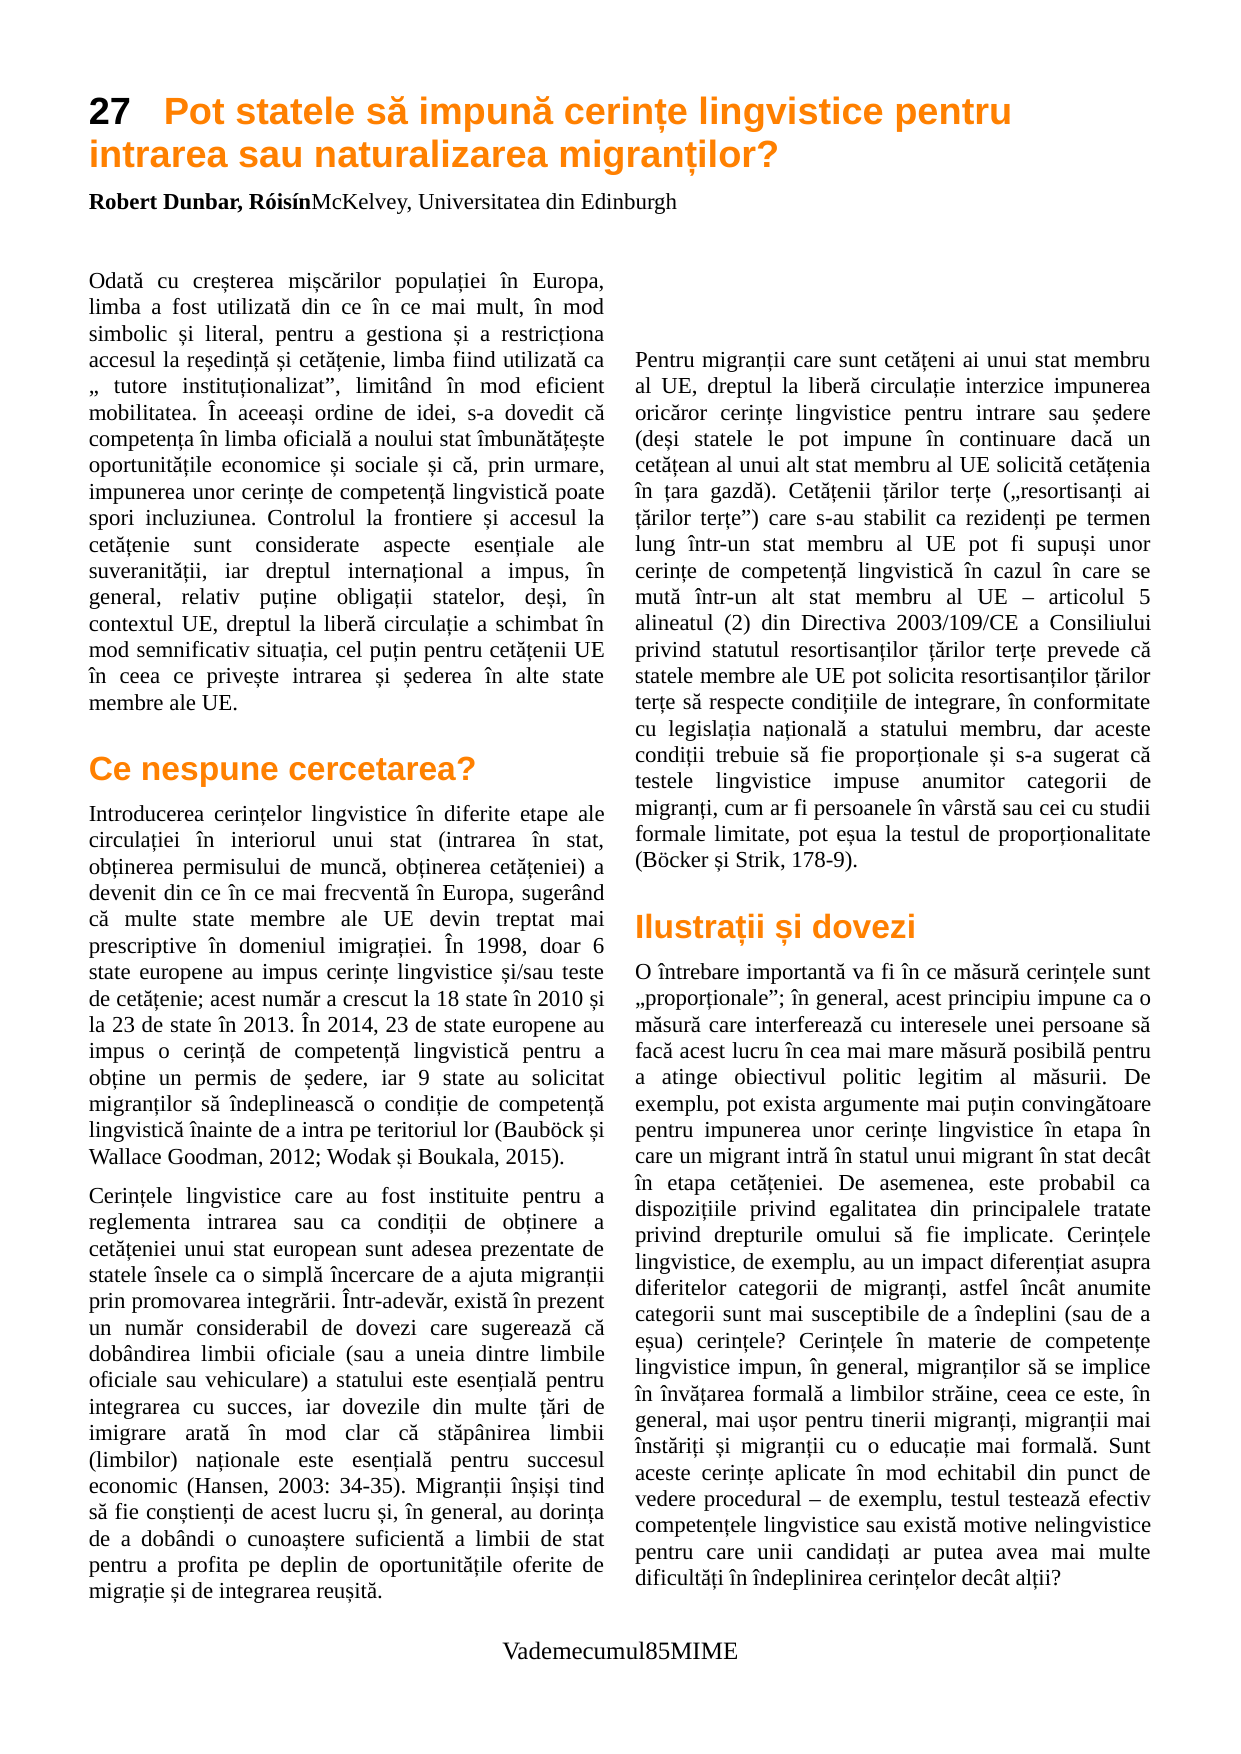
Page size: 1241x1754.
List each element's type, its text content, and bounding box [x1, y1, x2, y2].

text Robert Dunbar, RóisínMcKelvey, Universitatea din Edinburgh [88, 188, 1152, 215]
subtitle Ilustrații și dovezi [635, 907, 1152, 945]
text Introducerea cerințelor lingvistice în diferite etape ale circulației în interiorul unui stat (intrarea în stat, obținerea permisului de muncă, obținerea cetățeniei) a devenit din ce în ce mai frecventă în Europa, sugerând că multe state membre ale UE devin treptat mai prescriptive în domeniul imigrației. În 1998, doar 6 state europene au impus cerințe lingvistice și/sau teste de cetățenie; acest număr a crescut la 18 state în 2010 și la 23 de state în 2013. În 2014, 23 de state europene au impus o cerință de competență lingvistică pentru a obține un permis de ședere, iar 9 state au solicitat migranților să îndeplinească o condiție de competență lingvistică înainte de a intra pe teritoriul lor (Bauböck și Wallace Goodman, 2012; Wodak și Boukala, 2015). [88, 800, 605, 1169]
text Odată cu creșterea mișcărilor populației în Europa, limba a fost utilizată din ce în ce mai mult, în mod simbolic și literal, pentru a gestiona și a restricționa accesul la reședință și cetățenie, limba fiind utilizată ca „ tutore instituționalizat”, limitând în mod eficient mobilitatea. În aceeași ordine de idei, s-a dovedit că competența în limba oficială a noului stat îmbunătățește oportunitățile economice și sociale și că, prin urmare, impunerea unor cerințe de competență lingvistică poate spori incluziunea. Controlul la frontiere și accesul la cetățenie sunt considerate aspecte esențiale ale suveranității, iar dreptul internațional a impus, în general, relativ puține obligații statelor, deși, în contextul UE, dreptul la liberă circulație a schimbat în mod semnificativ situația, cel puțin pentru cetățenii UE în ceea ce privește intrarea și șederea în alte state membre ale UE. [88, 267, 605, 715]
subtitle Ce nespune cercetarea? [88, 749, 605, 788]
text Cerințele lingvistice care au fost instituite pentru a reglementa intrarea sau ca condiții de obținere a cetățeniei unui stat european sunt adesea prezentate de statele însele ca o simplă încercare de a ajuta migranții prin promovarea integrării. Într-adevăr, există în prezent un număr considerabil de dovezi care sugerează că dobândirea limbii oficiale (sau a uneia dintre limbile oficiale sau vehiculare) a statului este esențială pentru integrarea cu succes, iar dovezile din multe țări de imigrare arată în mod clar că stăpânirea limbii (limbilor) naționale este esențială pentru succesul economic (Hansen, 2003: 34-35). Migranții înșiși tind să fie conștienți de acest lucru și, în general, au dorința de a dobândi o cunoaștere suficientă a limbii de stat pentru a profita pe deplin de oportunitățile oferite de migrație și de integrarea reușită. [88, 1182, 605, 1604]
text Pentru migranții care sunt cetățeni ai unui stat membru al UE, dreptul la liberă circulație interzice impunerea oricăror cerințe lingvistice pentru intrare sau ședere (deși statele le pot impune în continuare dacă un cetățean al unui alt stat membru al UE solicită cetățenia în țara gazdă). Cetățenii țărilor terțe („resortisanți ai țărilor terțe”) care s-au stabilit ca rezidenți pe termen lung într-un stat membru al UE pot fi supuși unor cerințe de competență lingvistică în cazul în care se mută într-un alt stat membru al UE – articolul 5 alineatul (2) din Directiva 2003/109/CE a Consiliului privind statutul resortisanților țărilor terțe prevede că statele membre ale UE pot solicita resortisanților țărilor terțe să respecte condițiile de integrare, în conformitate cu legislația națională a statului membru, dar aceste condiții trebuie să fie proporționale și s-a sugerat că testele lingvistice impuse anumitor categorii de migranți, cum ar fi persoanele în vârstă sau cei cu studii formale limitate, pot eșua la testul de proporționalitate (Böcker și Strik, 178-9). [635, 346, 1152, 873]
text O întrebare importantă va fi în ce măsură cerințele sunt „proporționale”; în general, acest principiu impune ca o măsură care interferează cu interesele unei persoane să facă acest lucru în cea mai mare măsură posibilă pentru a atinge obiectivul politic legitim al măsurii. De exemplu, pot exista argumente mai puțin convingătoare pentru impunerea unor cerințe lingvistice în etapa în care un migrant intră în statul unui migrant în stat decât în etapa cetățeniei. De asemenea, este probabil ca dispozițiile privind egalitatea din principalele tratate privind drepturile omului să fie implicate. Cerințele lingvistice, de exemplu, au un impact diferențiat asupra diferitelor categorii de migranți, astfel încât anumite categorii sunt mai susceptibile de a îndeplini (sau de a eșua) cerințele? Cerințele în materie de competențe lingvistice impun, în general, migranților să se implice în învățarea formală a limbilor străine, ceea ce este, în general, mai ușor pentru tinerii migranți, migranții mai înstăriți și migranții cu o educație mai formală. Sunt aceste cerințe aplicate în mod echitabil din punct de vedere procedural – de exemplu, testul testează efectiv competențele lingvistice sau există motive nelingvistice pentru care unii candidați ar putea avea mai multe dificultăți în îndeplinirea cerințelor decât alții? [635, 958, 1152, 1590]
subtitle Pot statele să impună cerințe lingvistice pentru intrarea sau naturalizarea migranților? [88, 88, 1152, 176]
